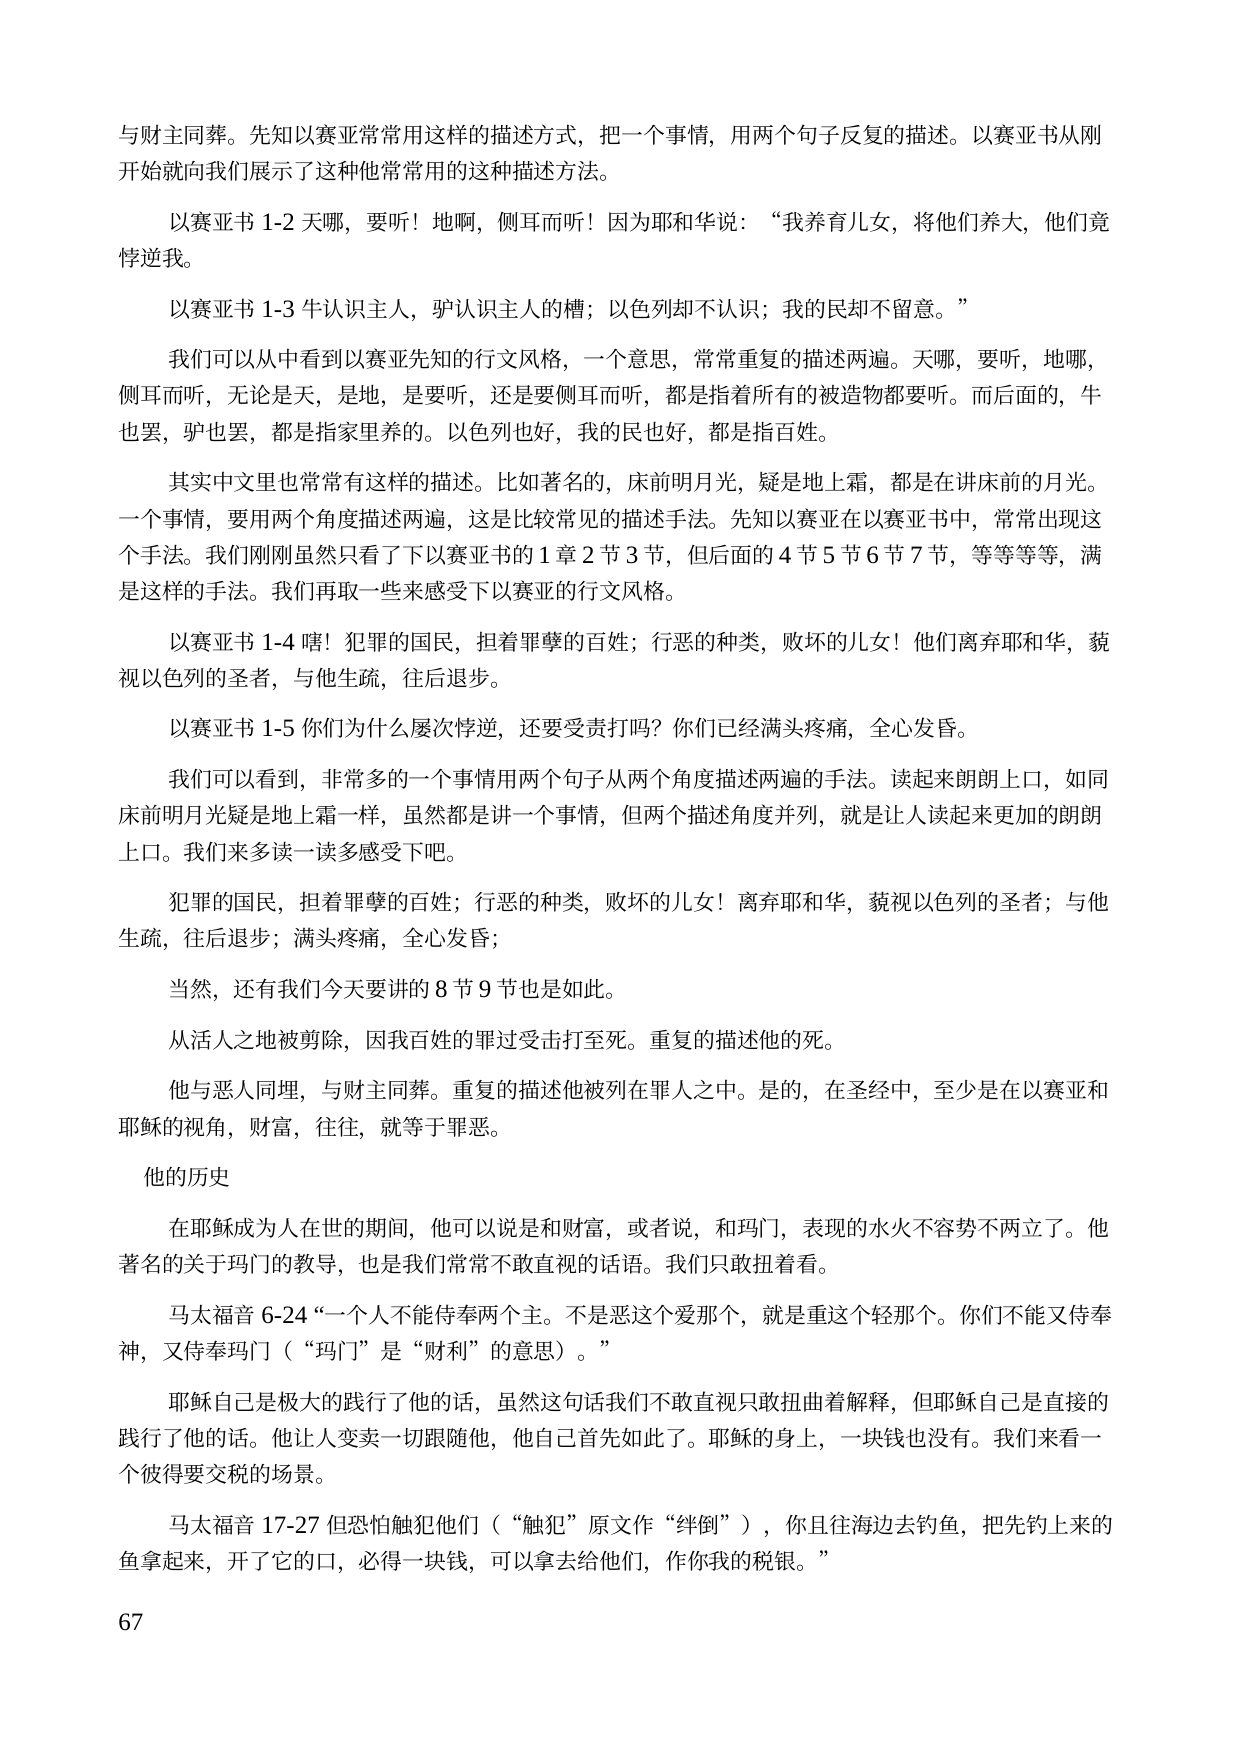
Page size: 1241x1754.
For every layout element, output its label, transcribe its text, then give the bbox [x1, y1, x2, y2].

text 其实中文里也常常有这样的描述。比如著名的，床前明月光，疑是地上霜，都是在讲床前的月光。一个事情，要用两个角度描述两遍，这是比较常见的描述手法。先知以赛亚在以赛亚书中，常常出现这个手法。我们刚刚虽然只看了下以赛亚书的1章2节3节，但后面的4节5节6节7节，等等等等，满是这样的手法。我们再取一些来感受下以赛亚的行文风格。 [118, 466, 1122, 606]
text 他的历史 [118, 1161, 1122, 1192]
text 马太福音 17-27 但恐怕触犯他们（“触犯”原文作“绊倒”），你且往海边去钓鱼，把先钓上来的鱼拿起来，开了它的口，必得一块钱，可以拿去给他们，作你我的税银。” [118, 1508, 1122, 1576]
text 以赛亚书 1-4 嗐！犯罪的国民，担着罪孽的百姓；行恶的种类，败坏的儿女！他们离弃耶和华，藐视以色列的圣者，与他生疏，往后退步。 [118, 625, 1122, 692]
text 耶稣自己是极大的践行了他的话，虽然这句话我们不敢直视只敢扭曲着解释，但耶稣自己是直接的践行了他的话。他让人变卖一切跟随他，他自己首先如此了。耶稣的身上，一块钱也没有。我们来看一个彼得要交税的场景。 [118, 1385, 1122, 1489]
text 在耶稣成为人在世的期间，他可以说是和财富，或者说，和玛门，表现的水火不容势不两立了。他著名的关于玛门的教导，也是我们常常不敢直视的话语。我们只敢扭着看。 [118, 1211, 1122, 1279]
text 他与恶人同埋，与财主同葬。重复的描述他被列在罪人之中。是的，在圣经中，至少是在以赛亚和耶稣的视角，财富，往往，就等于罪恶。 [118, 1074, 1122, 1141]
text 以赛亚书 1-3 牛认识主人，驴认识主人的槽；以色列却不认识；我的民却不留意。” [118, 292, 1122, 323]
text 犯罪的国民，担着罪孽的百姓；行恶的种类，败坏的儿女！离弃耶和华，藐视以色列的圣者；与他生疏，往后退步；满头疼痛，全心发昏； [118, 885, 1122, 953]
text 马太福音 6-24 “一个人不能侍奉两个主。不是恶这个爱那个，就是重这个轻那个。你们不能又侍奉 神，又侍奉玛门（“玛门”是“财利”的意思）。” [118, 1298, 1122, 1366]
text 从活人之地被剪除，因我百姓的罪过受击打至死。重复的描述他的死。 [118, 1023, 1122, 1054]
text 与财主同葬。先知以赛亚常常用这样的描述方式，把一个事情，用两个句子反复的描述。以赛亚书从刚开始就向我们展示了这种他常常用的这种描述方法。 [118, 118, 1122, 186]
text 当然，还有我们今天要讲的8节9节也是如此。 [118, 972, 1122, 1004]
text 以赛亚书 1-2 天哪，要听！地啊，侧耳而听！因为耶和华说：“我养育儿女，将他们养大，他们竟悖逆我。 [118, 205, 1122, 273]
text 我们可以从中看到以赛亚先知的行文风格，一个意思，常常重复的描述两遍。天哪，要听，地哪，侧耳而听，无论是天，是地，是要听，还是要侧耳而听，都是指着所有的被造物都要听。而后面的，牛也罢，驴也罢，都是指家里养的。以色列也好，我的民也好，都是指百姓。 [118, 343, 1122, 446]
text 以赛亚书 1-5 你们为什么屡次悖逆，还要受责打吗？你们已经满头疼痛，全心发昏。 [118, 712, 1122, 743]
text 我们可以看到，非常多的一个事情用两个句子从两个角度描述两遍的手法。读起来朗朗上口，如同床前明月光疑是地上霜一样，虽然都是讲一个事情，但两个描述角度并列，就是让人读起来更加的朗朗上口。我们来多读一读多感受下吧。 [118, 762, 1122, 866]
